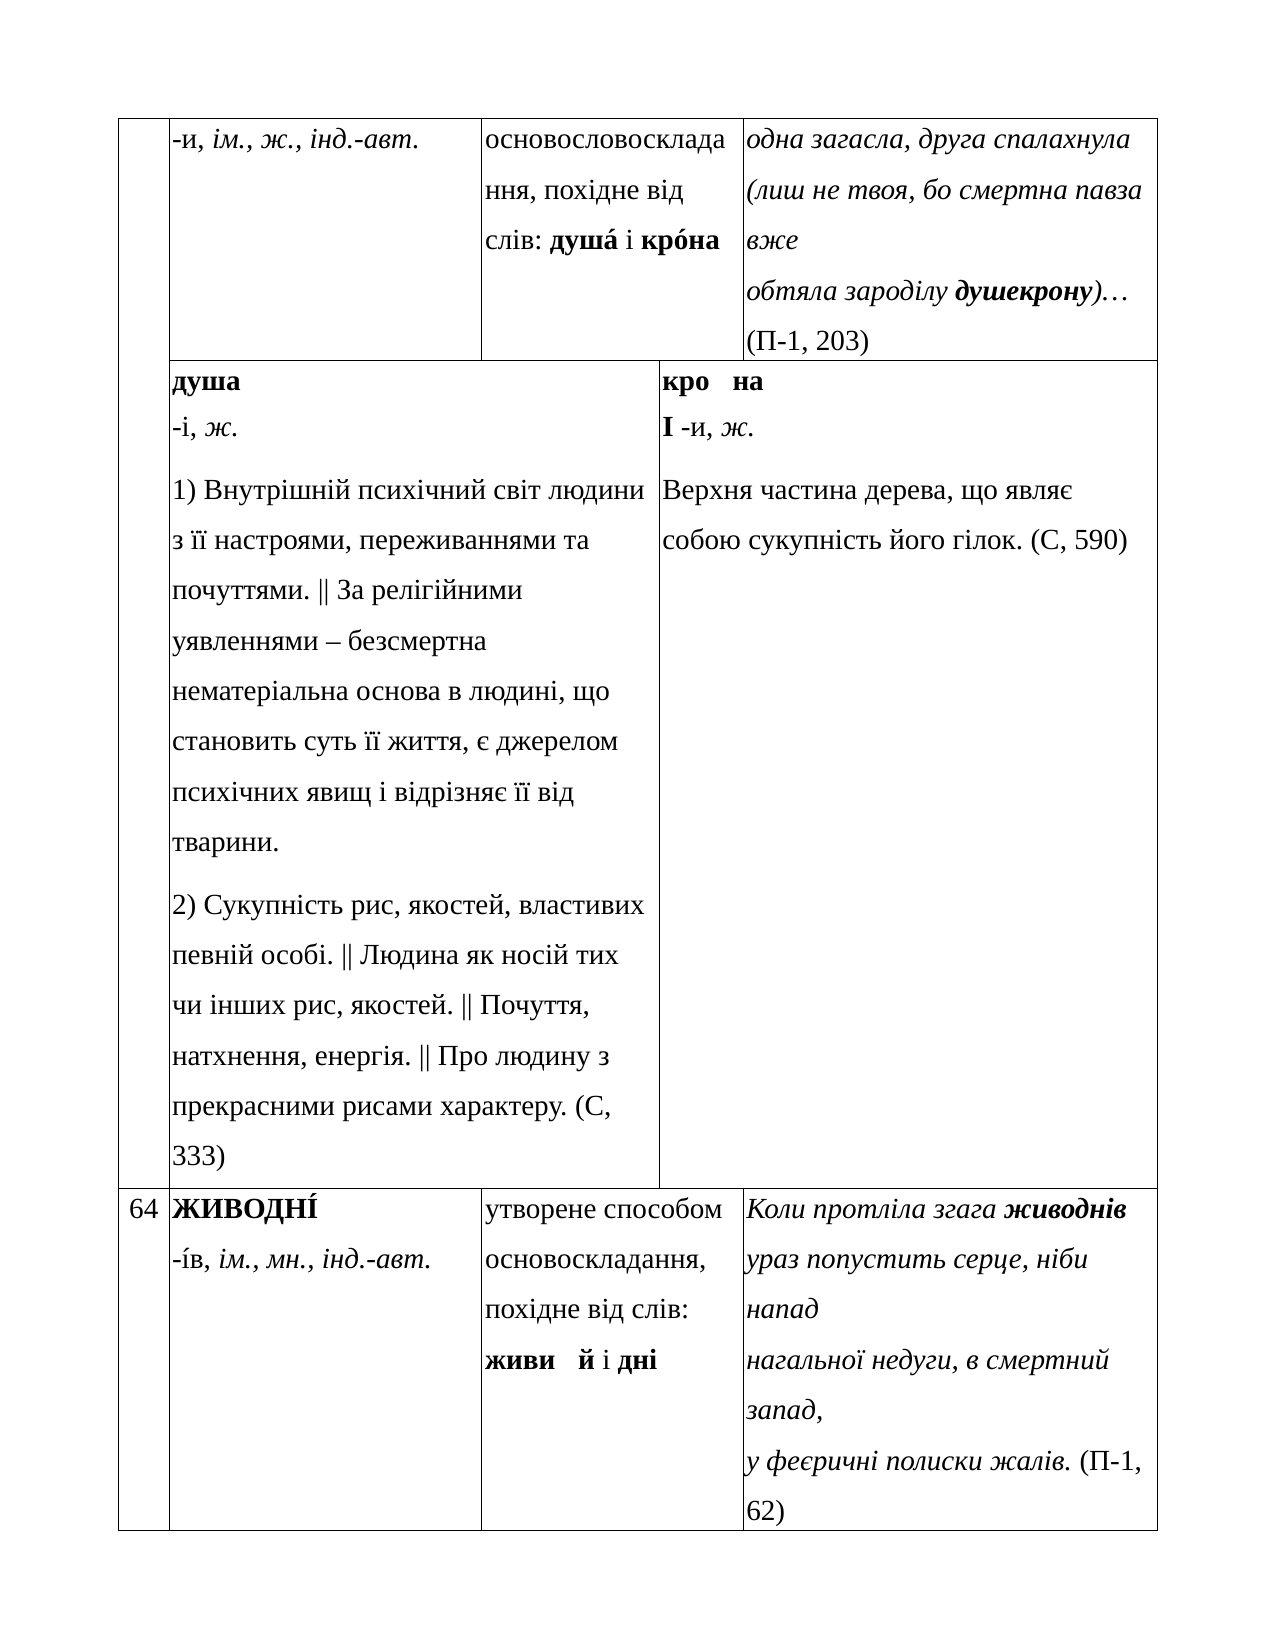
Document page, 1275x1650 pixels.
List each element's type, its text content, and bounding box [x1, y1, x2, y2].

table_cell 64 [119, 1189, 169, 1529]
table_cell утворене способом основоскладання, похідне від слів: живий і дні [482, 1189, 743, 1529]
table_cell - одна загасла, друга спалахнула (лиш не твоя, бо смертна павза вже обтяла зароділу душекрону)… (П‑1, 203) [744, 119, 1157, 359]
table_cell Коли протліла згага живоднів ураз попустить серце, ніби напад нагальної недуги, в смертний запад, у феєричні полиски жалів. (П‑1, 62) [744, 1189, 1157, 1529]
table_cell душа -і, ж. 1) Внутрішній психічний світ людини з її настроями, переживаннями та почуттями. || За релігійними уявленнями – безсмертна нематеріальна основа в людині, що становить суть її життя, є джерелом психічних явищ і відрізняє її від тварини. 2) Сукупність рис, якостей, властивих певній особі. || Людина як носій тих чи інших рис, якостей. || Почуття, натхнення, енергія. || Про людину з прекрасними рисами характеру. (С, 333) [170, 361, 659, 1187]
table_cell крона I -и, ж. Верхня частина дерева, що являє собою сукупність його гілок. (С, 590) [660, 361, 1157, 1187]
table_cell Живоднí -íв, ім., мн., інд.-авт. [170, 1189, 481, 1529]
table_cell -и, ім., ж., інд.-авт. [170, 119, 481, 359]
table_cell основословоскладання, похідне від слів: душá і крóна [482, 119, 743, 359]
table_cell [119, 119, 169, 1187]
